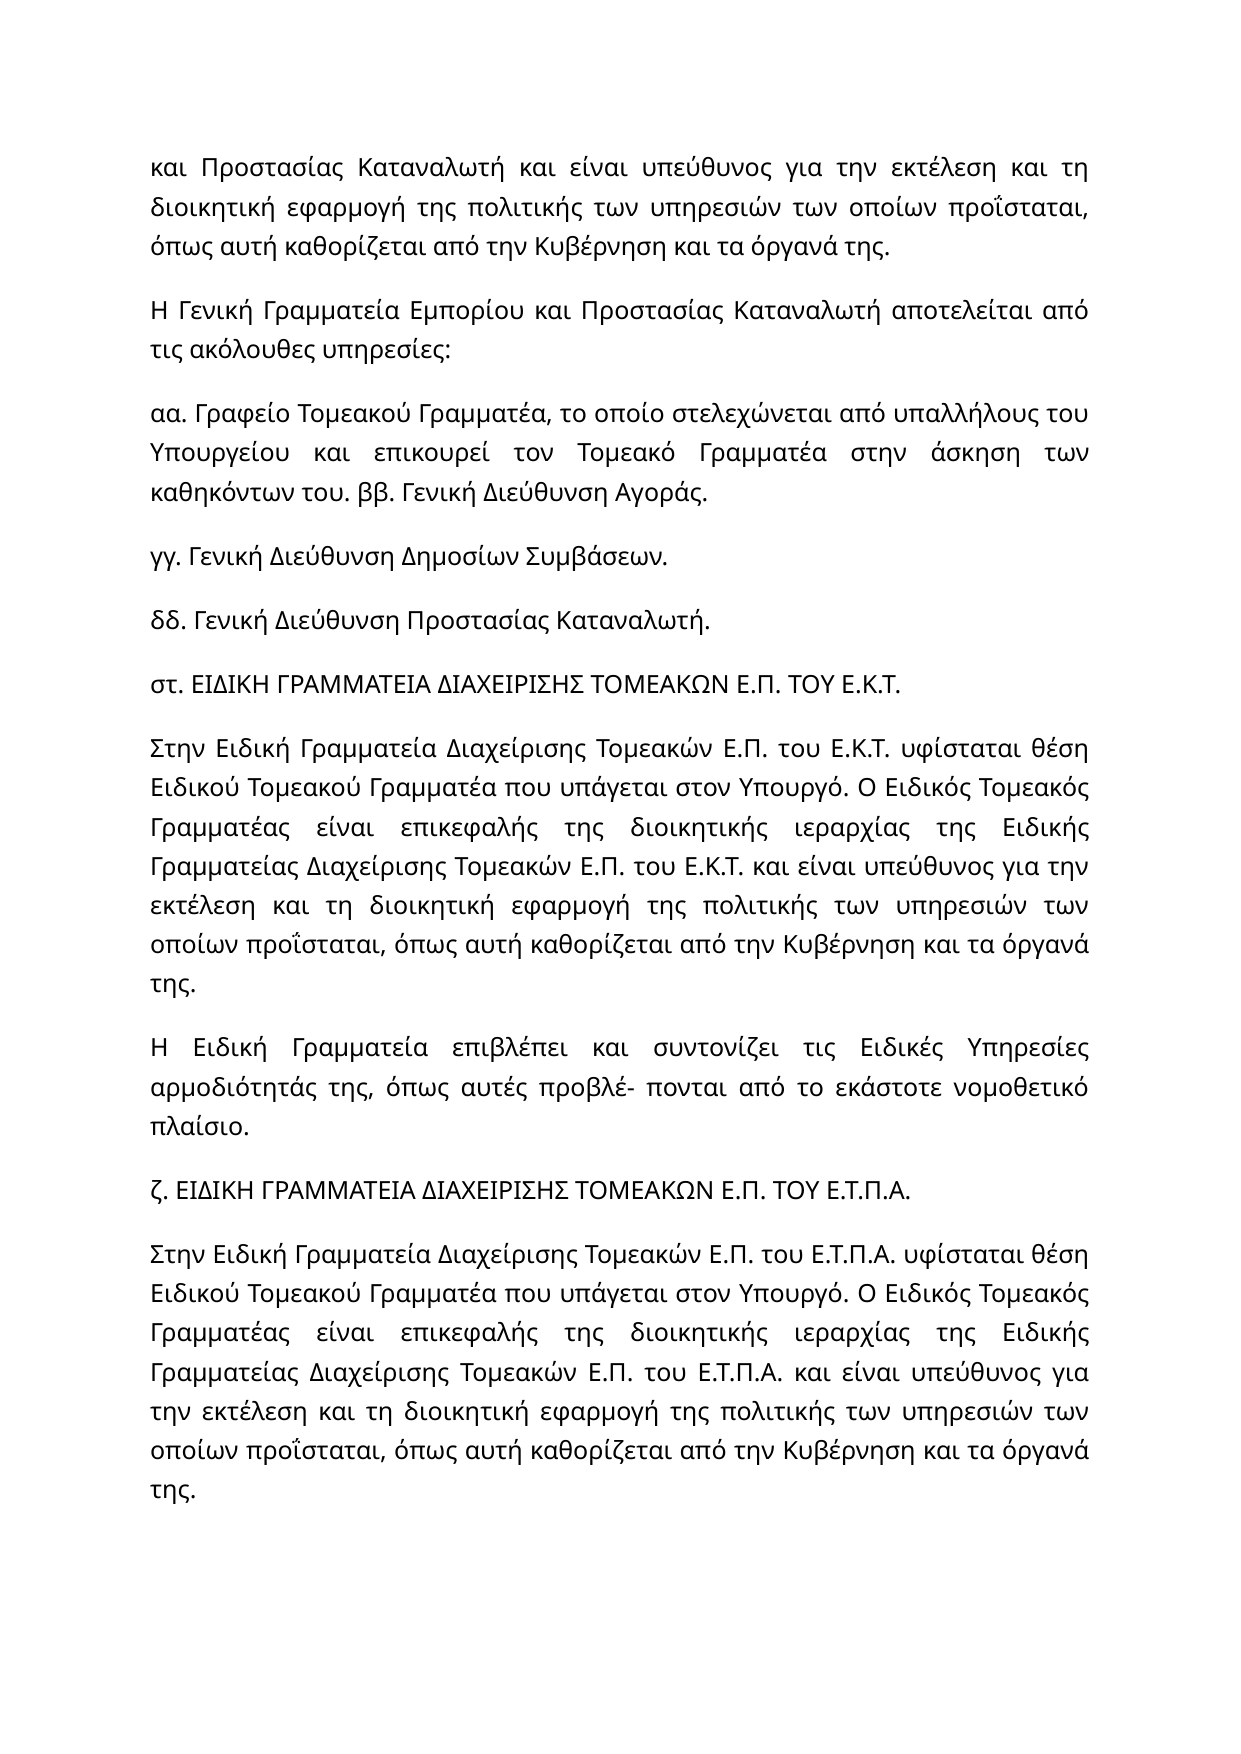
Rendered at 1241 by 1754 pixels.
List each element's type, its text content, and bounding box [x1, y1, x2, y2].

text αα. Γραφείο Τομεακού Γραμματέα, το οποίο στελεχώνεται από υπαλλήλους του Υπουργείου και επικουρεί τον Τομεακό Γραμματέα στην άσκηση των καθηκόντων του. ββ. Γενική Διεύθυνση Αγοράς. [150, 396, 1090, 508]
text ζ. ΕΙΔΙΚΗ ΓΡΑΜΜΑΤΕΙΑ ΔΙΑΧΕΙΡΙΣΗΣ ΤΟΜΕΑΚΩΝ Ε.Π. ΤΟΥ Ε.Τ.Π.Α. [150, 1172, 1090, 1207]
text γγ. Γενική Διεύθυνση Δημοσίων Συμβάσεων. [150, 538, 1090, 572]
text Η Γενική Γραμματεία Εμπορίου και Προστασίας Καταναλωτή αποτελείται από τις ακόλουθες υπηρεσίες: [150, 292, 1090, 366]
text και Προστασίας Καταναλωτή και είναι υπεύθυνος για την εκτέλεση και τη διοικητική εφαρμογή της πολιτικής των υπηρεσιών των οποίων προΐσταται, όπως αυτή καθορίζεται από την Κυβέρνηση και τα όργανά της. [150, 150, 1090, 262]
text Στην Ειδική Γραμματεία Διαχείρισης Τομεακών Ε.Π. του Ε.Τ.Π.Α. υφίσταται θέση Ειδικού Τομεακού Γραμματέα που υπάγεται στον Υπουργό. Ο Ειδικός Τομεακός Γραμματέας είναι επικεφαλής της διοικητικής ιεραρχίας της Ειδικής Γραμματείας Διαχείρισης Τομεακών Ε.Π. του Ε.Τ.Π.Α. και είναι υπεύθυνος για την εκτέλεση και τη διοικητική εφαρμογή της πολιτικής των υπηρεσιών των οποίων προΐσταται, όπως αυτή καθορίζεται από την Κυβέρνηση και τα όργανά της. [150, 1237, 1090, 1506]
text δδ. Γενική Διεύθυνση Προστασίας Καταναλωτή. [150, 602, 1090, 637]
text Η Ειδική Γραμματεία επιβλέπει και συντονίζει τις Ειδικές Υπηρεσίες αρμοδιότητάς της, όπως αυτές προβλέ- πονται από το εκάστοτε νομοθετικό πλαίσιο. [150, 1030, 1090, 1142]
text στ. ΕΙΔΙΚΗ ΓΡΑΜΜΑΤΕΙΑ ΔΙΑΧΕΙΡΙΣΗΣ ΤΟΜΕΑΚΩΝ Ε.Π. ΤΟΥ Ε.Κ.Τ. [150, 667, 1090, 701]
text Στην Ειδική Γραμματεία Διαχείρισης Τομεακών Ε.Π. του Ε.Κ.Τ. υφίσταται θέση Ειδικού Τομεακού Γραμματέα που υπάγεται στον Υπουργό. Ο Ειδικός Τομεακός Γραμματέας είναι επικεφαλής της διοικητικής ιεραρχίας της Ειδικής Γραμματείας Διαχείρισης Τομεακών Ε.Π. του Ε.Κ.Τ. και είναι υπεύθυνος για την εκτέλεση και τη διοικητική εφαρμογή της πολιτικής των υπηρεσιών των οποίων προΐσταται, όπως αυτή καθορίζεται από την Κυβέρνηση και τα όργανά της. [150, 731, 1090, 1000]
